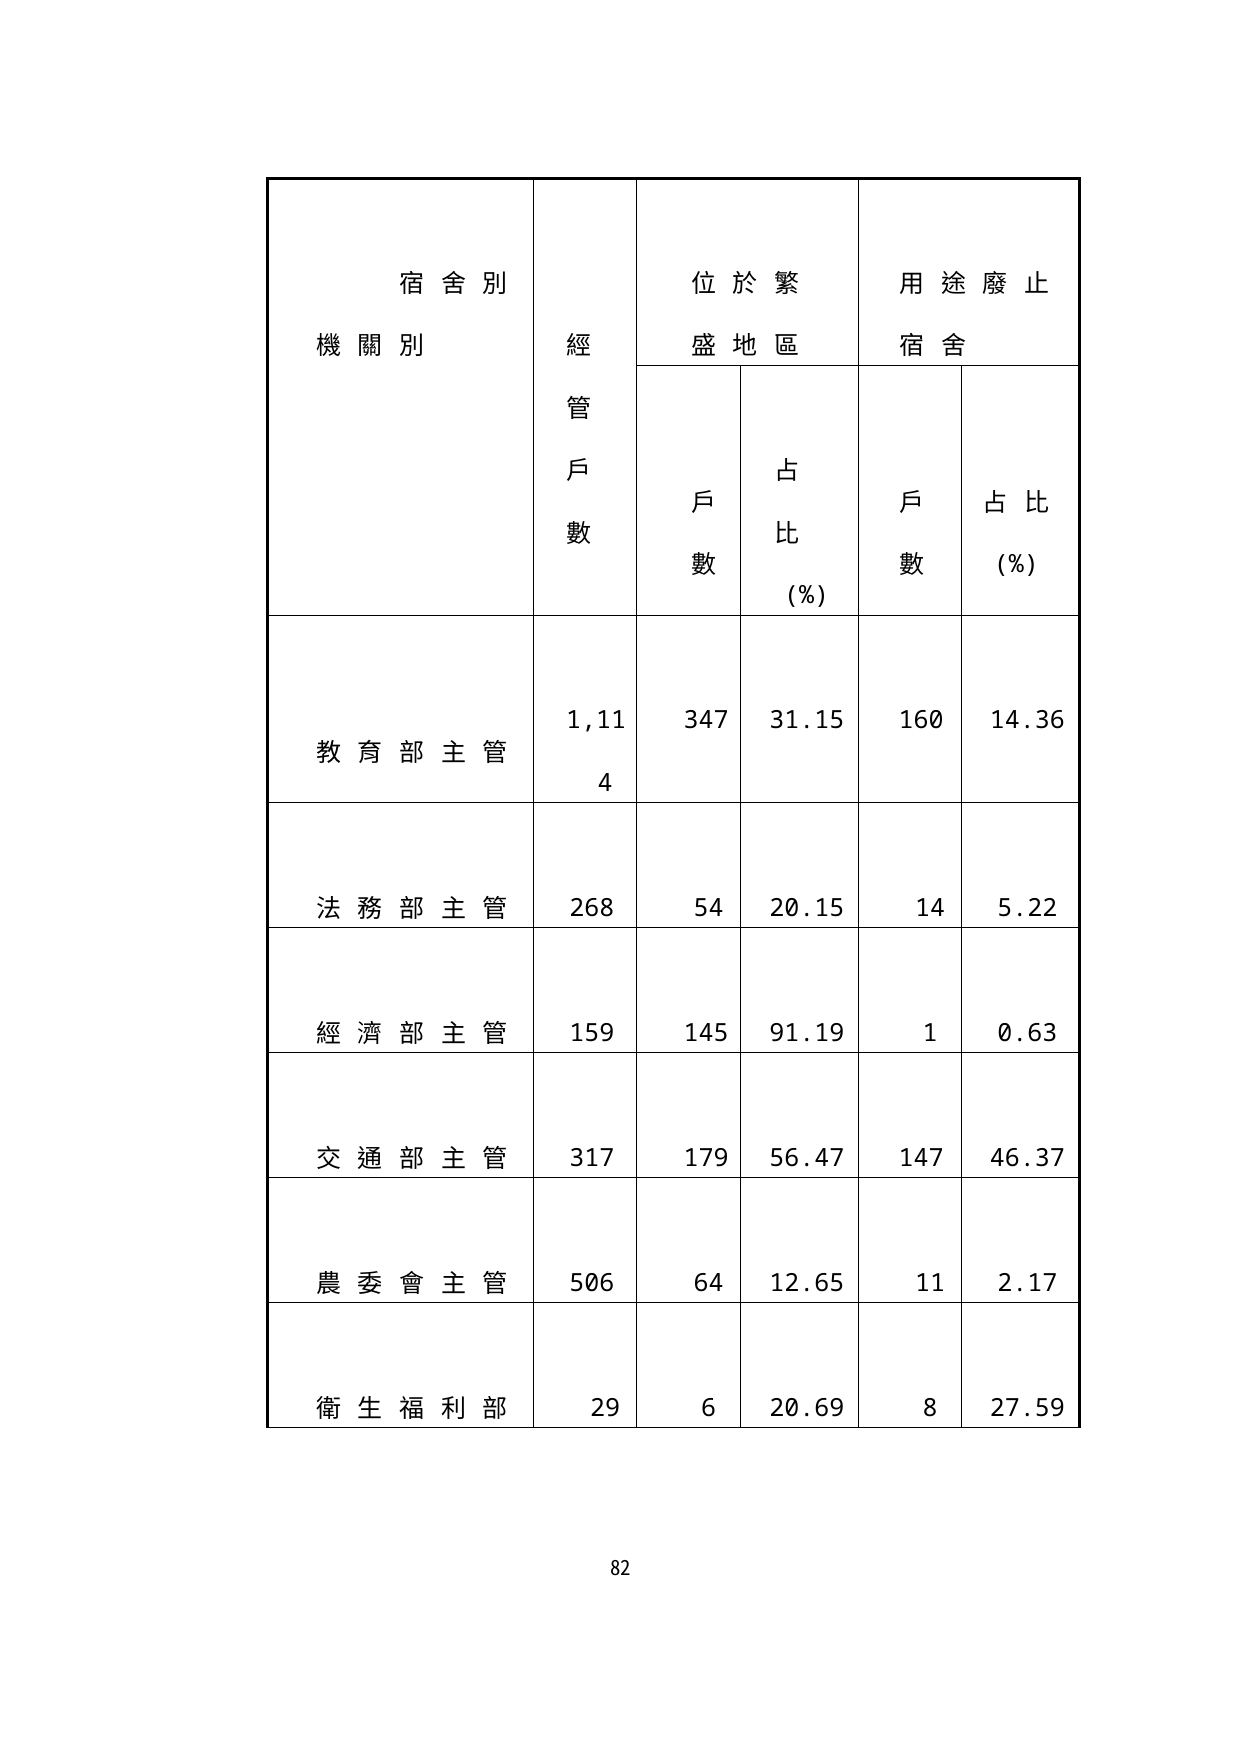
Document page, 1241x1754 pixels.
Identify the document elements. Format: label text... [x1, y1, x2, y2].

table_cell 56.47 [741, 1053, 858, 1177]
table_cell 20.69 [741, 1303, 858, 1427]
table_cell 54 [637, 803, 740, 927]
table_cell 179 [637, 1053, 740, 1177]
table_header 經管戶數 [534, 180, 636, 615]
table_cell 27.59 [962, 1303, 1078, 1427]
table_header 宿舍別 機關別 [269, 180, 533, 615]
table_cell 14.36 [962, 616, 1078, 802]
table_cell 8 [859, 1303, 961, 1427]
table_cell 6 [637, 1303, 740, 1427]
table_cell 46.37 [962, 1053, 1078, 1177]
table_cell 占比(%) [962, 366, 1078, 615]
table_cell 教育部主管 [269, 616, 533, 802]
table_header 位於繁盛地區 [637, 180, 858, 365]
table_cell 29 [534, 1303, 636, 1427]
table_header 用途廢止宿舍 [859, 180, 1078, 365]
table_cell 1,114 [534, 616, 636, 802]
table_cell 14 [859, 803, 961, 927]
table_cell 11 [859, 1178, 961, 1302]
table_cell 31.15 [741, 616, 858, 802]
table_cell 317 [534, 1053, 636, 1177]
table_cell 506 [534, 1178, 636, 1302]
table_cell 占比(%) [741, 366, 858, 615]
table_cell 農委會主管 [269, 1178, 533, 1302]
table_cell 64 [637, 1178, 740, 1302]
table_cell 160 [859, 616, 961, 802]
table_cell 法務部主管 [269, 803, 533, 927]
table_cell 5.22 [962, 803, 1078, 927]
table_cell 0.63 [962, 928, 1078, 1052]
table_cell 戶數 [859, 366, 961, 615]
table_cell 衛生福利部 [269, 1303, 533, 1427]
table_cell 戶數 [637, 366, 740, 615]
table_cell 12.65 [741, 1178, 858, 1302]
table_cell 159 [534, 928, 636, 1052]
table_cell 147 [859, 1053, 961, 1177]
table_cell 268 [534, 803, 636, 927]
table_cell 1 [859, 928, 961, 1052]
table_cell 347 [637, 616, 740, 802]
table_cell 2.17 [962, 1178, 1078, 1302]
table_cell 交通部主管 [269, 1053, 533, 1177]
table_cell 經濟部主管 [269, 928, 533, 1052]
table_cell 91.19 [741, 928, 858, 1052]
table_cell 145 [637, 928, 740, 1052]
table_cell 20.15 [741, 803, 858, 927]
